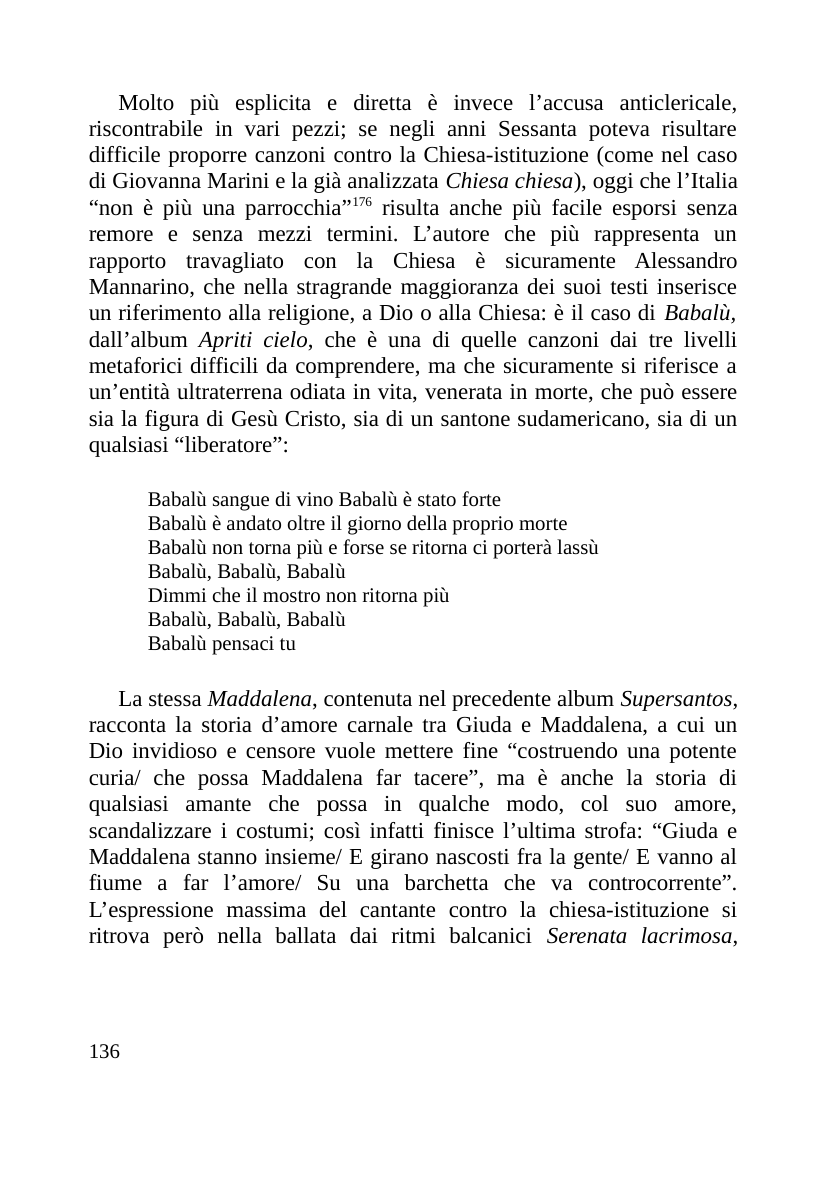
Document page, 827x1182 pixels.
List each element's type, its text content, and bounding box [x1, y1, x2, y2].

text Babalù sangue di vino Babalù è stato forte Babalù è andato oltre il giorno della proprio morte Babalù non torna più e forse se ritorna ci porterà lassù Babalù, Babalù, Babalù Dimmi che il mostro non ritorna più Babalù, Babalù, Babalù Babalù pensaci tu [148, 487, 679, 655]
text La stessa Maddalena, contenuta nel precedente album Supersantos, racconta la storia d’amore carnale tra Giuda e Maddalena, a cui un Dio invidioso e censore vuole mettere fine “costruendo una potente curia/ che possa Maddalena far tacere”, ma è anche la storia di qualsiasi amante che possa in qualche modo, col suo amore, scandalizzare i costumi; così infatti finisce l’ultima strofa: “Giuda e Maddalena stanno insieme/ E girano nascosti fra la gente/ E vanno al fiume a far l’amore/ Su una barchetta che va controcorrente”. L’espressione massima del cantante contro la chiesa-istituzione si ritrova però nella ballata dai ritmi balcanici Serenata lacrimosa, [88, 685, 738, 948]
text Molto più esplicita e diretta è invece l’accusa anticlericale, riscontrabile in vari pezzi; se negli anni Sessanta poteva risultare difficile proporre canzoni contro la Chiesa-istituzione (come nel caso di Giovanna Marini e la già analizzata Chiesa chiesa), oggi che l’Italia “non è più una parrocchia” risulta anche più facile esporsi senza remore e senza mezzi termini. L’autore che più rappresenta un rapporto travagliato con la Chiesa è sicuramente Alessandro Mannarino, che nella stragrande maggioranza dei suoi testi inserisce un riferimento alla religione, a Dio o alla Chiesa: è il caso di Babalù, dall’album Apriti cielo, che è una di quelle canzoni dai tre livelli metaforici difficili da comprendere, ma che sicuramente si riferisce a un’entità ultraterrena odiata in vita, venerata in morte, che può essere sia la figura di Gesù Cristo, sia di un santone sudamericano, sia di un qualsiasi “liberatore”: [88, 88, 738, 457]
